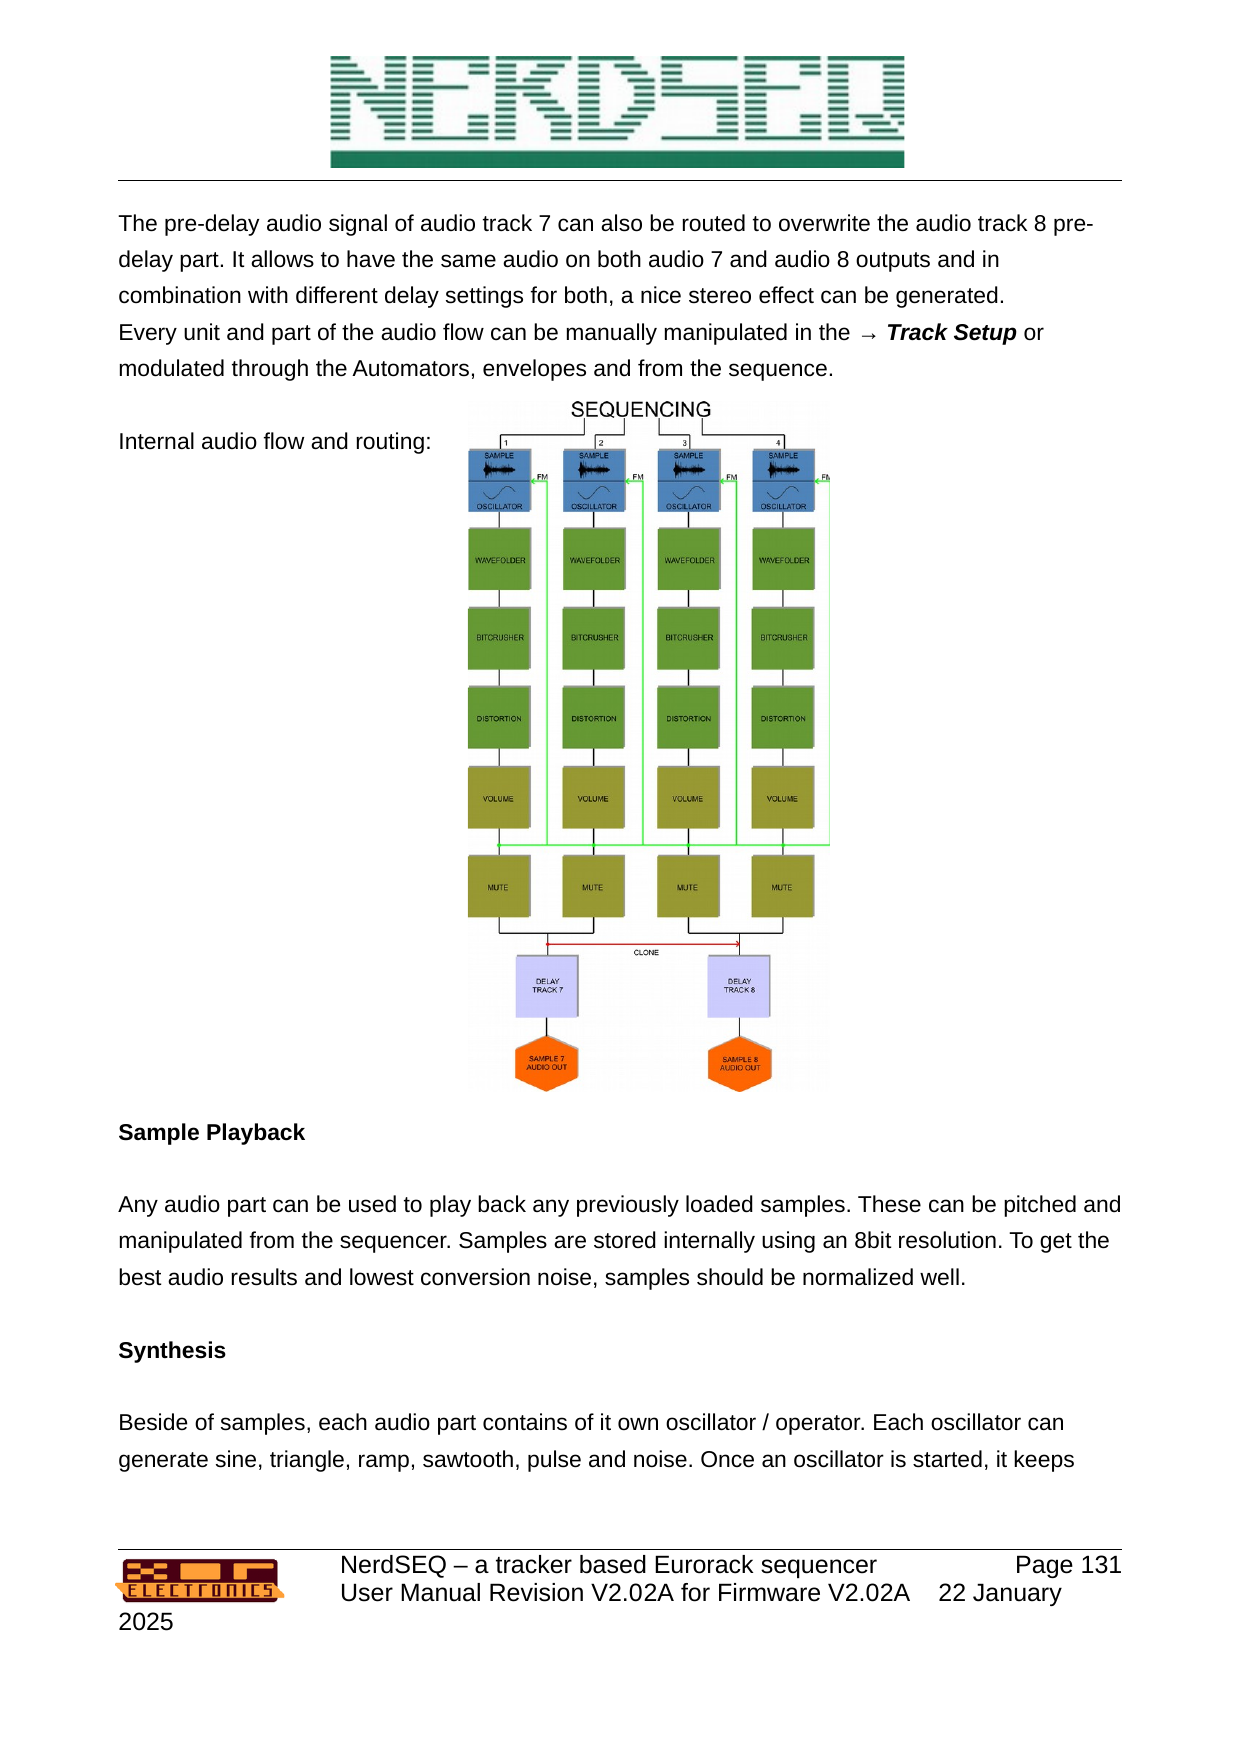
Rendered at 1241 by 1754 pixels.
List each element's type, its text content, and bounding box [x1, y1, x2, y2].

text Sample Playback [118, 1118, 1122, 1145]
text Every unit and part of the audio flow can be manually manipulated in the → Track Setup or modulated through the Automators, envelopes and from the sequence. [118, 319, 1122, 381]
text Synthesis [118, 1337, 1122, 1363]
text Beside of samples, each audio part contains of it own oscillator / operator. Each oscillator can generate sine, triangle, ramp, sawtooth, pulse and noise. Once an oscillator is started, it keeps [118, 1409, 1122, 1472]
picture [115, 1555, 285, 1605]
picture [467, 401, 830, 1092]
text Internal audio flow and routing: [118, 428, 467, 454]
text [830, 428, 1122, 454]
picture [330, 56, 905, 168]
text Any audio part can be used to play back any previously loaded samples. These can be pitched and manipulated from the sequencer. Samples are stored internally using an 8bit resolution. To get the best audio results and lowest conversion noise, samples should be normalized well. [118, 1191, 1122, 1290]
text The pre-delay audio signal of audio track 7 can also be routed to overwrite the audio track 8 pre-delay part. It allows to have the same audio on both audio 7 and audio 8 outputs and in combination with different delay settings for both, a nice stereo effect can be generated. [118, 209, 1122, 309]
